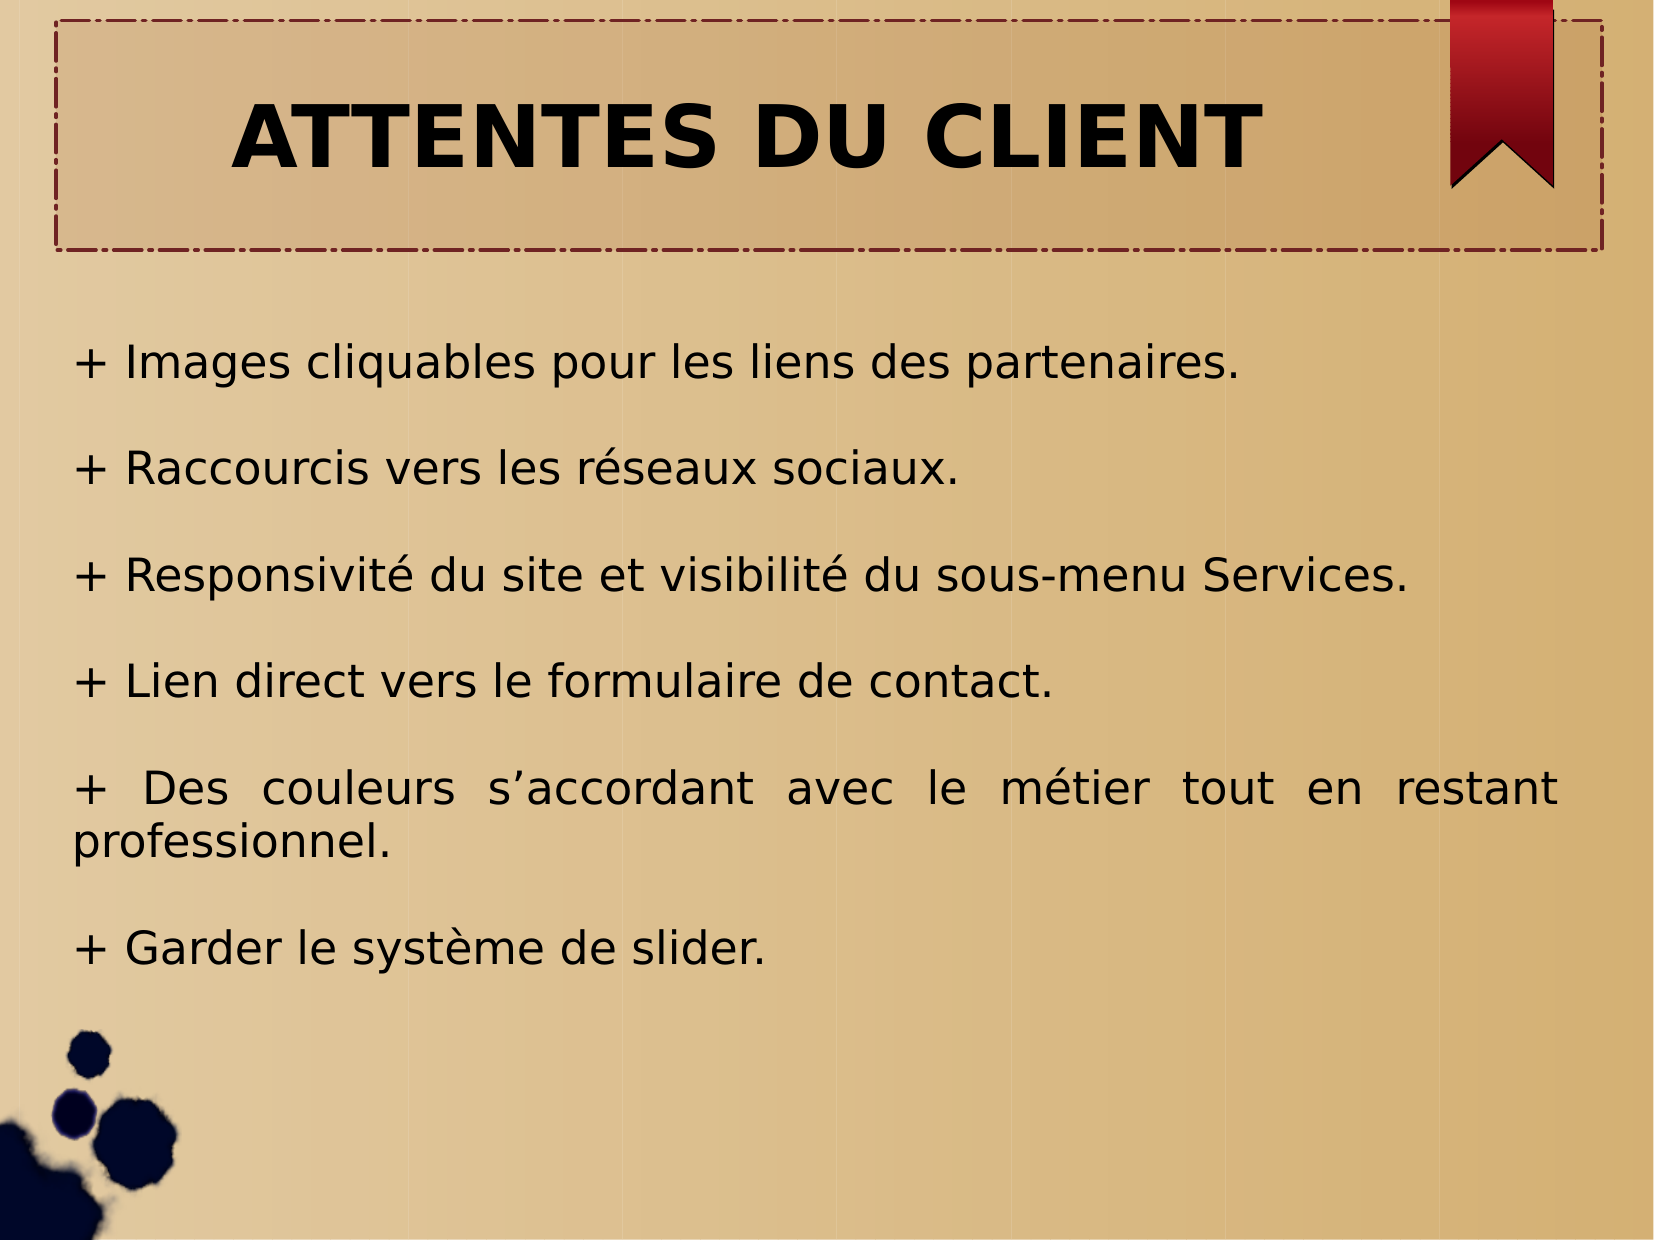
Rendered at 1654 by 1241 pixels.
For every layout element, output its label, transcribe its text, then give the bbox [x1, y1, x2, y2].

text_box + Images cliquables pour les liens des partenaires. + Raccourcis vers les réseaux sociaux. + Responsivité du site et visibilité du sous-menu Services. + Lien direct vers le formulaire de contact. + Des couleurs s’accordant avec le métier tout en restant professionnel. + Garder le système de slider. [71, 306, 1561, 1186]
title ATTENTES DU CLIENT [82, 47, 1412, 229]
